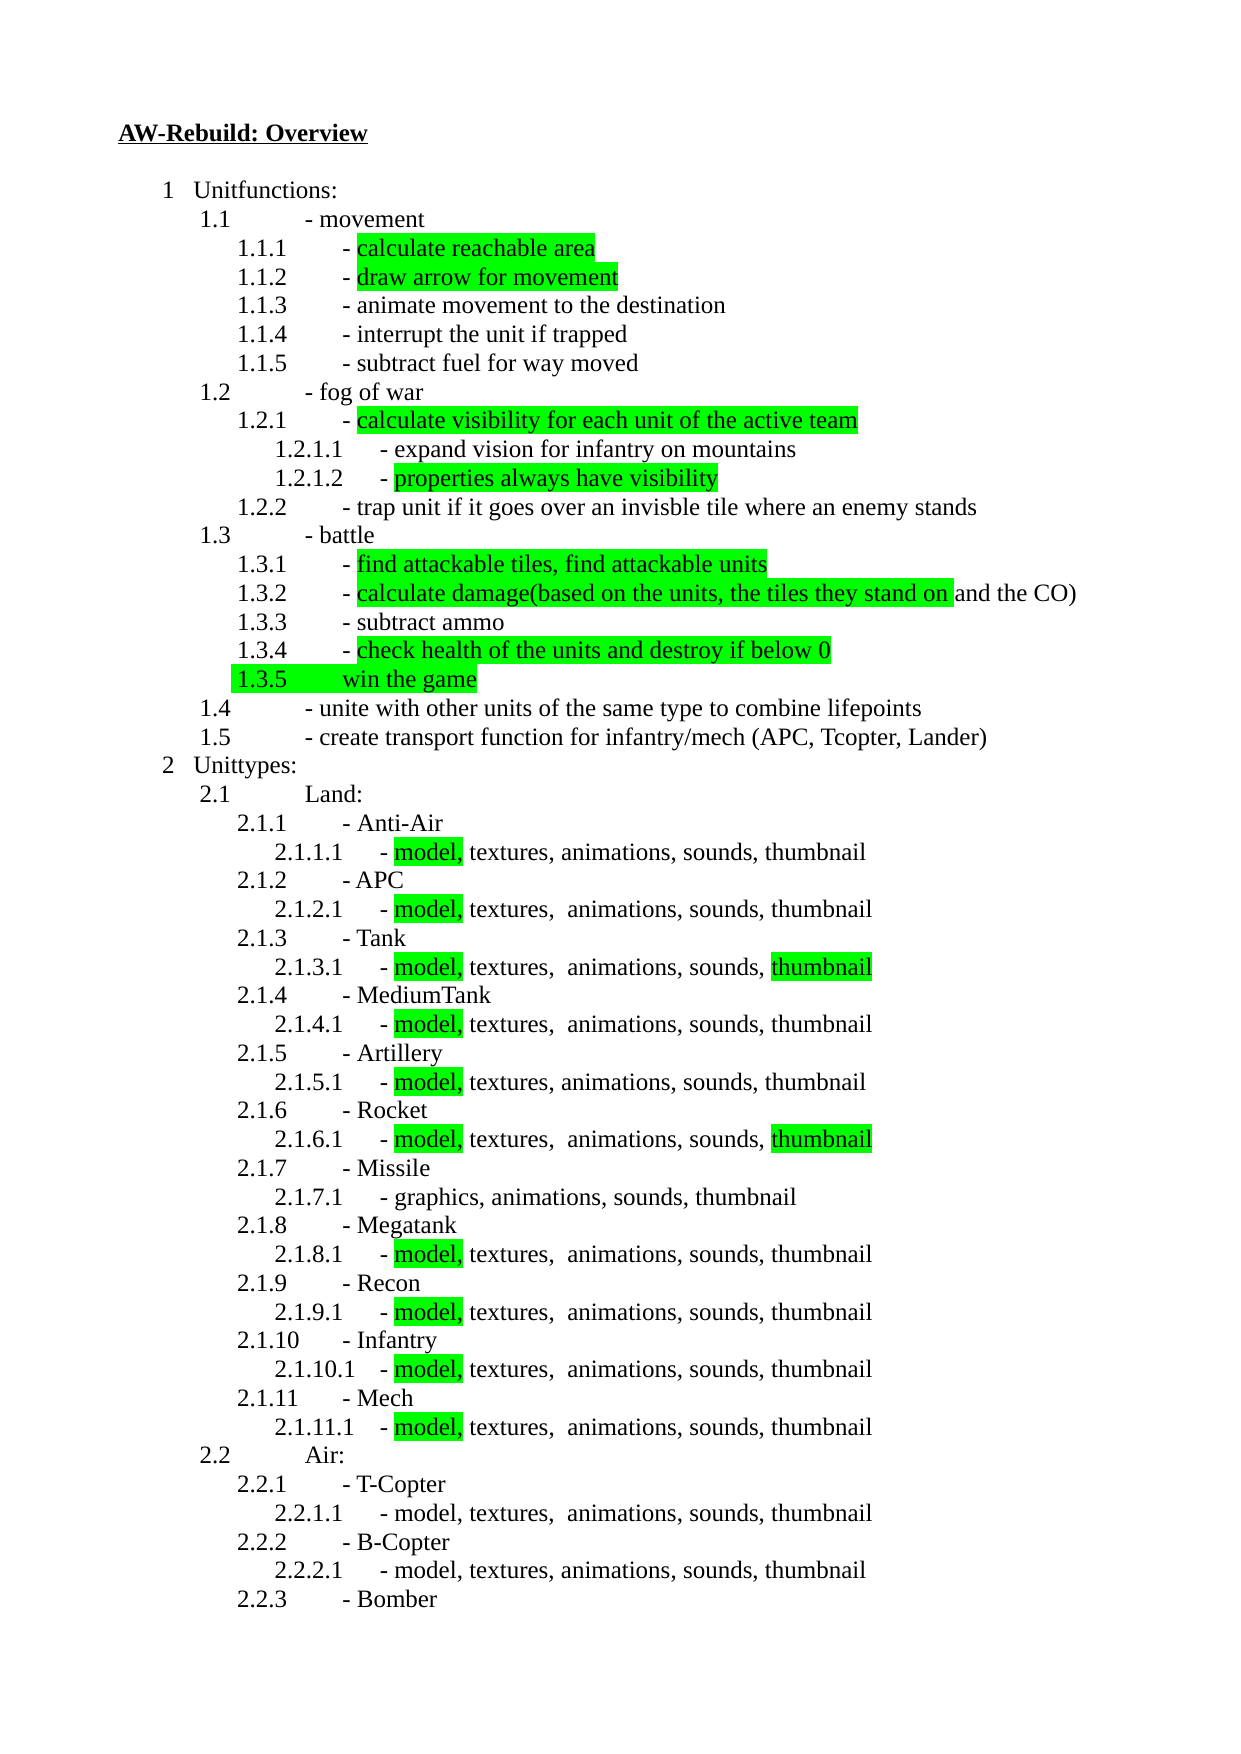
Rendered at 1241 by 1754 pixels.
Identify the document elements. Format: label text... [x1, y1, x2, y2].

list - Artillery [231, 1038, 1122, 1067]
list - model, textures, animations, sounds, thumbnail [268, 1124, 1122, 1153]
list - subtract fuel for way moved [231, 348, 1122, 377]
list - expand vision for infantry on mountains [268, 434, 1122, 463]
list - graphics, animations, sounds, thumbnail [268, 1182, 1122, 1211]
list - find attackable tiles, find attackable units [231, 549, 1122, 578]
list - model, textures, animations, sounds, thumbnail [268, 952, 1122, 981]
list - model, textures, animations, sounds, thumbnail [268, 894, 1122, 923]
list - animate movement to the destination [231, 291, 1122, 319]
list - Recon [231, 1268, 1122, 1297]
list - calculate reachable area [231, 233, 1122, 262]
list - model, textures, animations, sounds, thumbnail [268, 1297, 1122, 1326]
list Land: [193, 779, 1122, 808]
list - Tank [231, 923, 1122, 952]
list - Mech [231, 1383, 1122, 1412]
list Unitfunctions: [156, 176, 1122, 204]
list Unittypes: [156, 751, 1122, 779]
list - Bomber [231, 1584, 1122, 1613]
list - model, textures, animations, sounds, thumbnail [268, 1009, 1122, 1038]
list - Infantry [231, 1326, 1122, 1354]
list - Missile [231, 1153, 1122, 1182]
list - fog of war [193, 377, 1122, 406]
list - draw arrow for movement [231, 262, 1122, 291]
list - model, textures, animations, sounds, thumbnail [268, 1354, 1122, 1383]
list - trap unit if it goes over an invisble tile where an enemy stands [231, 492, 1122, 521]
list - calculate visibility for each unit of the active team [231, 406, 1122, 434]
list - B-Copter [231, 1527, 1122, 1556]
list - APC [231, 866, 1122, 894]
list - properties always have visibility [268, 463, 1122, 492]
list Air: [193, 1441, 1122, 1469]
list - Anti-Air [231, 808, 1122, 837]
list - model, textures, animations, sounds, thumbnail [268, 837, 1122, 866]
list - calculate damage(based on the units, the tiles they stand on and the CO) [231, 578, 1122, 607]
list - interrupt the unit if trapped [231, 319, 1122, 348]
list - battle [193, 521, 1122, 549]
list - unite with other units of the same type to combine lifepoints [193, 693, 1122, 722]
list - subtract ammo [231, 607, 1122, 636]
list - model, textures, animations, sounds, thumbnail [268, 1412, 1122, 1441]
list win the game [231, 664, 1122, 693]
list - Rocket [231, 1096, 1122, 1124]
list - Megatank [231, 1211, 1122, 1239]
list - T-Copter [231, 1469, 1122, 1498]
list - create transport function for infantry/mech (APC, Tcopter, Lander) [193, 722, 1122, 751]
list - model, textures, animations, sounds, thumbnail [268, 1556, 1122, 1584]
text AW-Rebuild: Overview [118, 118, 1122, 147]
list - model, textures, animations, sounds, thumbnail [268, 1239, 1122, 1268]
list - MediumTank [231, 981, 1122, 1009]
list - check health of the units and destroy if below 0 [231, 636, 1122, 664]
list - model, textures, animations, sounds, thumbnail [268, 1498, 1122, 1527]
list - model, textures, animations, sounds, thumbnail [268, 1067, 1122, 1096]
list - movement [193, 204, 1122, 233]
